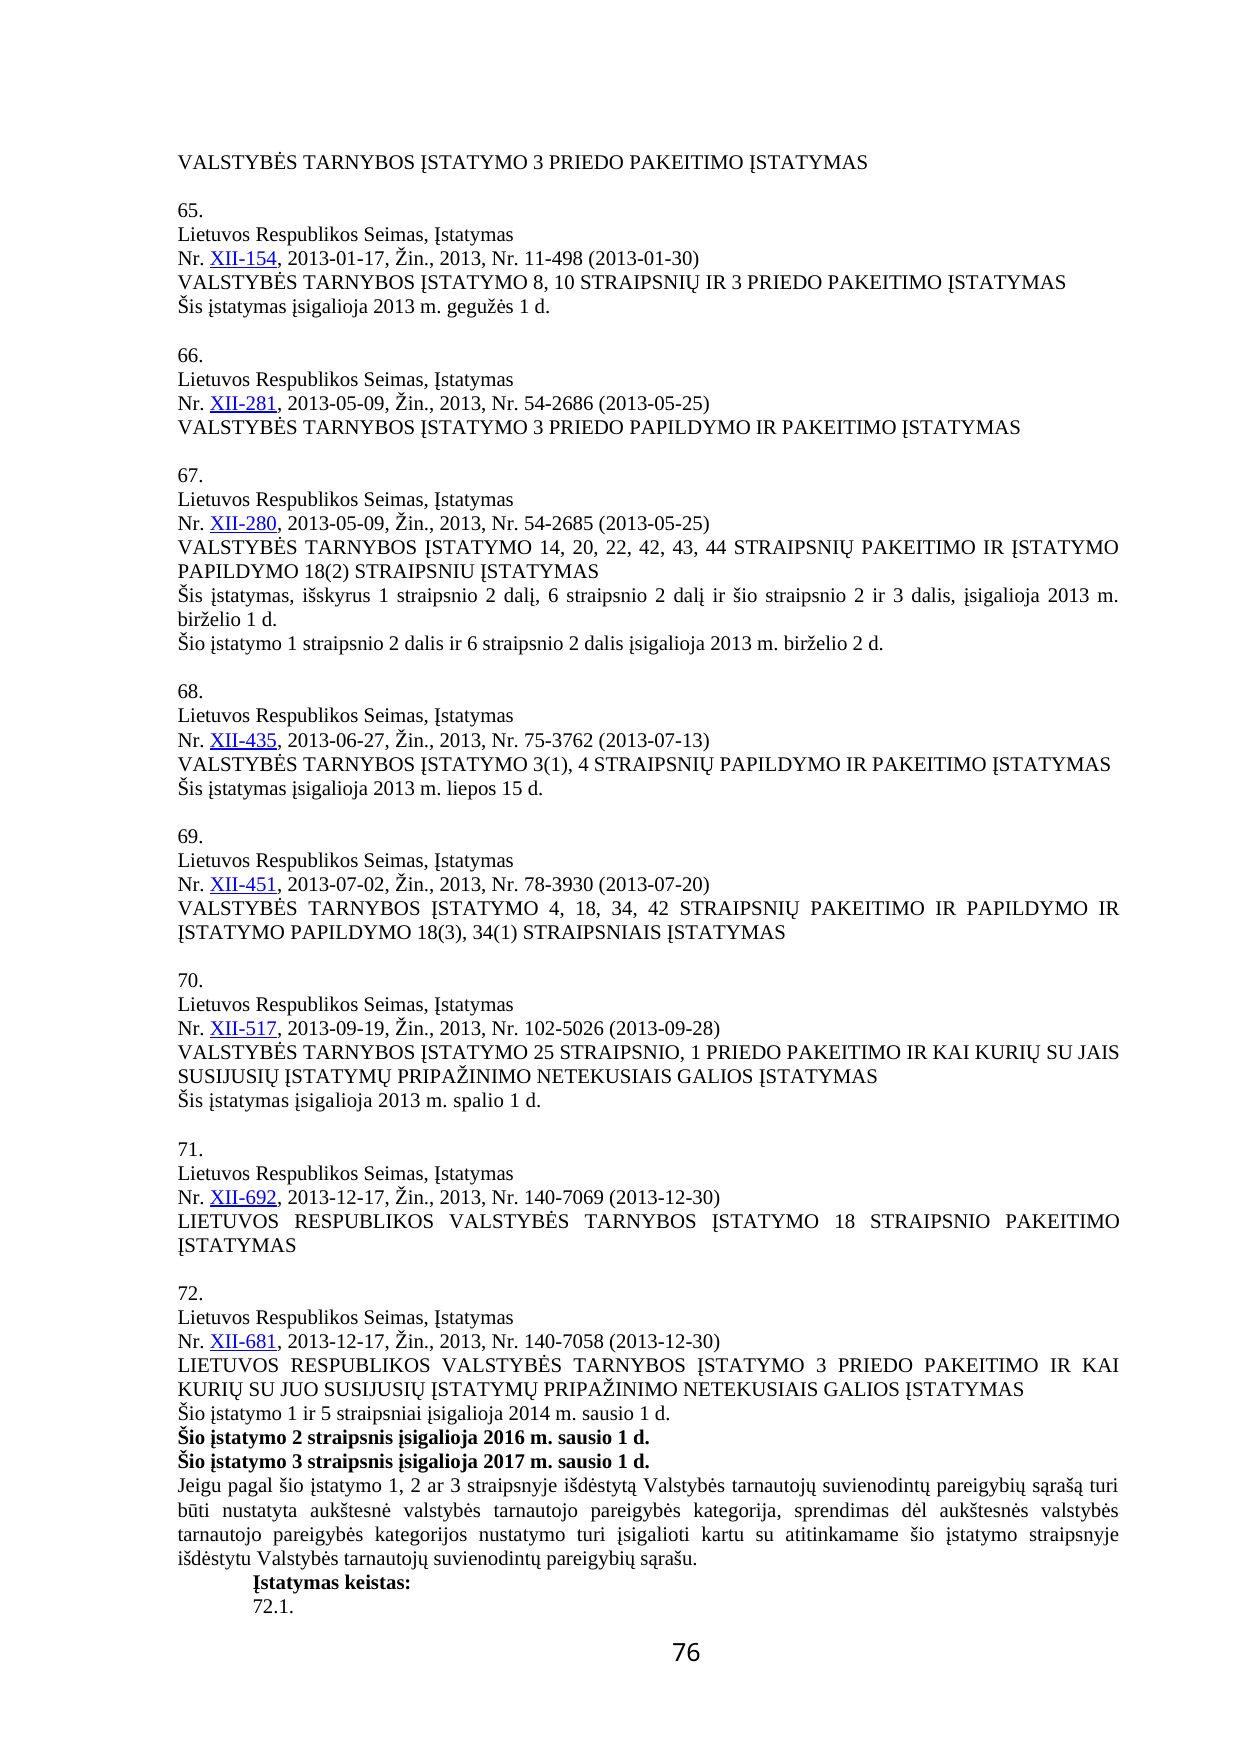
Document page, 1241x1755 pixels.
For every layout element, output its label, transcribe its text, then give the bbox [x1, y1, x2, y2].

text 68. [177, 679, 1120, 703]
text Lietuvos Respublikos Seimas, Įstatymas [177, 992, 1120, 1016]
text LIETUVOS RESPUBLIKOS VALSTYBĖS TARNYBOS ĮSTATYMO 18 STRAIPSNIO PAKEITIMO ĮSTATYMAS [177, 1209, 1120, 1257]
text Šis įstatymas įsigalioja 2013 m. gegužės 1 d. [177, 294, 1120, 318]
text Nr. XII-435, 2013-06-27, Žin., 2013, Nr. 75-3762 (2013-07-13) [177, 727, 1120, 752]
text VALSTYBĖS TARNYBOS ĮSTATYMO 3(1), 4 STRAIPSNIŲ PAPILDYMO IR PAKEITIMO ĮSTATYMAS [177, 752, 1120, 776]
text Šio įstatymo 2 straipsnis įsigalioja 2016 m. sausio 1 d. [177, 1425, 1120, 1449]
text Lietuvos Respublikos Seimas, Įstatymas [177, 848, 1120, 872]
text 72.1. [177, 1594, 1120, 1618]
text Lietuvos Respublikos Seimas, Įstatymas [177, 1305, 1120, 1329]
text VALSTYBĖS TARNYBOS ĮSTATYMO 3 PRIEDO PAKEITIMO ĮSTATYMAS [177, 150, 1120, 174]
text Nr. XII-451, 2013-07-02, Žin., 2013, Nr. 78-3930 (2013-07-20) [177, 872, 1120, 896]
text Nr. XII-280, 2013-05-09, Žin., 2013, Nr. 54-2685 (2013-05-25) [177, 511, 1120, 535]
text VALSTYBĖS TARNYBOS ĮSTATYMO 4, 18, 34, 42 STRAIPSNIŲ PAKEITIMO IR PAPILDYMO IR ĮSTATYMO PAPILDYMO 18(3), 34(1) STRAIPSNIAIS ĮSTATYMAS [177, 896, 1120, 944]
text Nr. XII-517, 2013-09-19, Žin., 2013, Nr. 102-5026 (2013-09-28) [177, 1016, 1120, 1040]
text 69. [177, 824, 1120, 848]
text Šis įstatymas, išskyrus 1 straipsnio 2 dalį, 6 straipsnio 2 dalį ir šio straipsnio 2 ir 3 dalis, įsigalioja 2013 m. birželio 1 d. [177, 583, 1120, 631]
text Nr. XII-154, 2013-01-17, Žin., 2013, Nr. 11-498 (2013-01-30) [177, 246, 1120, 270]
text VALSTYBĖS TARNYBOS ĮSTATYMO 3 PRIEDO PAPILDYMO IR PAKEITIMO ĮSTATYMAS [177, 415, 1120, 439]
text 66. [177, 342, 1120, 367]
text Šio įstatymo 1 straipsnio 2 dalis ir 6 straipsnio 2 dalis įsigalioja 2013 m. birželio 2 d. [177, 631, 1120, 655]
text Lietuvos Respublikos Seimas, Įstatymas [177, 222, 1120, 246]
text Nr. XII-681, 2013-12-17, Žin., 2013, Nr. 140-7058 (2013-12-30) [177, 1329, 1120, 1353]
text VALSTYBĖS TARNYBOS ĮSTATYMO 25 STRAIPSNIO, 1 PRIEDO PAKEITIMO IR KAI KURIŲ SU JAIS SUSIJUSIŲ ĮSTATYMŲ PRIPAŽINIMO NETEKUSIAIS GALIOS ĮSTATYMAS [177, 1040, 1120, 1088]
text Šis įstatymas įsigalioja 2013 m. spalio 1 d. [177, 1088, 1120, 1112]
text VALSTYBĖS TARNYBOS ĮSTATYMO 8, 10 STRAIPSNIŲ IR 3 PRIEDO PAKEITIMO ĮSTATYMAS [177, 270, 1120, 294]
text Jeigu pagal šio įstatymo 1, 2 ar 3 straipsnyje išdėstytą Valstybės tarnautojų suvienodintų pareigybių sąrašą turi būti nustatyta aukštesnė valstybės tarnautojo pareigybės kategorija, sprendimas dėl aukštesnės valstybės tarnautojo pareigybės kategorijos nustatymo turi įsigalioti kartu su atitinkamame šio įstatymo straipsnyje išdėstytu Valstybės tarnautojų suvienodintų pareigybių sąrašu. [177, 1473, 1120, 1570]
text 71. [177, 1137, 1120, 1161]
text Šio įstatymo 3 straipsnis įsigalioja 2017 m. sausio 1 d. [177, 1449, 1120, 1473]
text VALSTYBĖS TARNYBOS ĮSTATYMO 14, 20, 22, 42, 43, 44 STRAIPSNIŲ PAKEITIMO IR ĮSTATYMO PAPILDYMO 18(2) STRAIPSNIU ĮSTATYMAS [177, 535, 1120, 583]
text Lietuvos Respublikos Seimas, Įstatymas [177, 703, 1120, 727]
text Nr. XII-281, 2013-05-09, Žin., 2013, Nr. 54-2686 (2013-05-25) [177, 391, 1120, 415]
text Šis įstatymas įsigalioja 2013 m. liepos 15 d. [177, 776, 1120, 800]
text Šio įstatymo 1 ir 5 straipsniai įsigalioja 2014 m. sausio 1 d. [177, 1401, 1120, 1425]
text 65. [177, 198, 1120, 222]
text Nr. XII-692, 2013-12-17, Žin., 2013, Nr. 140-7069 (2013-12-30) [177, 1185, 1120, 1209]
text Lietuvos Respublikos Seimas, Įstatymas [177, 487, 1120, 511]
text 70. [177, 968, 1120, 992]
text Įstatymas keistas: [177, 1570, 1120, 1594]
text LIETUVOS RESPUBLIKOS VALSTYBĖS TARNYBOS ĮSTATYMO 3 PRIEDO PAKEITIMO IR KAI KURIŲ SU JUO SUSIJUSIŲ ĮSTATYMŲ PRIPAŽINIMO NETEKUSIAIS GALIOS ĮSTATYMAS [177, 1353, 1120, 1401]
text 72. [177, 1281, 1120, 1305]
text Lietuvos Respublikos Seimas, Įstatymas [177, 367, 1120, 391]
text Lietuvos Respublikos Seimas, Įstatymas [177, 1161, 1120, 1185]
text 67. [177, 463, 1120, 487]
